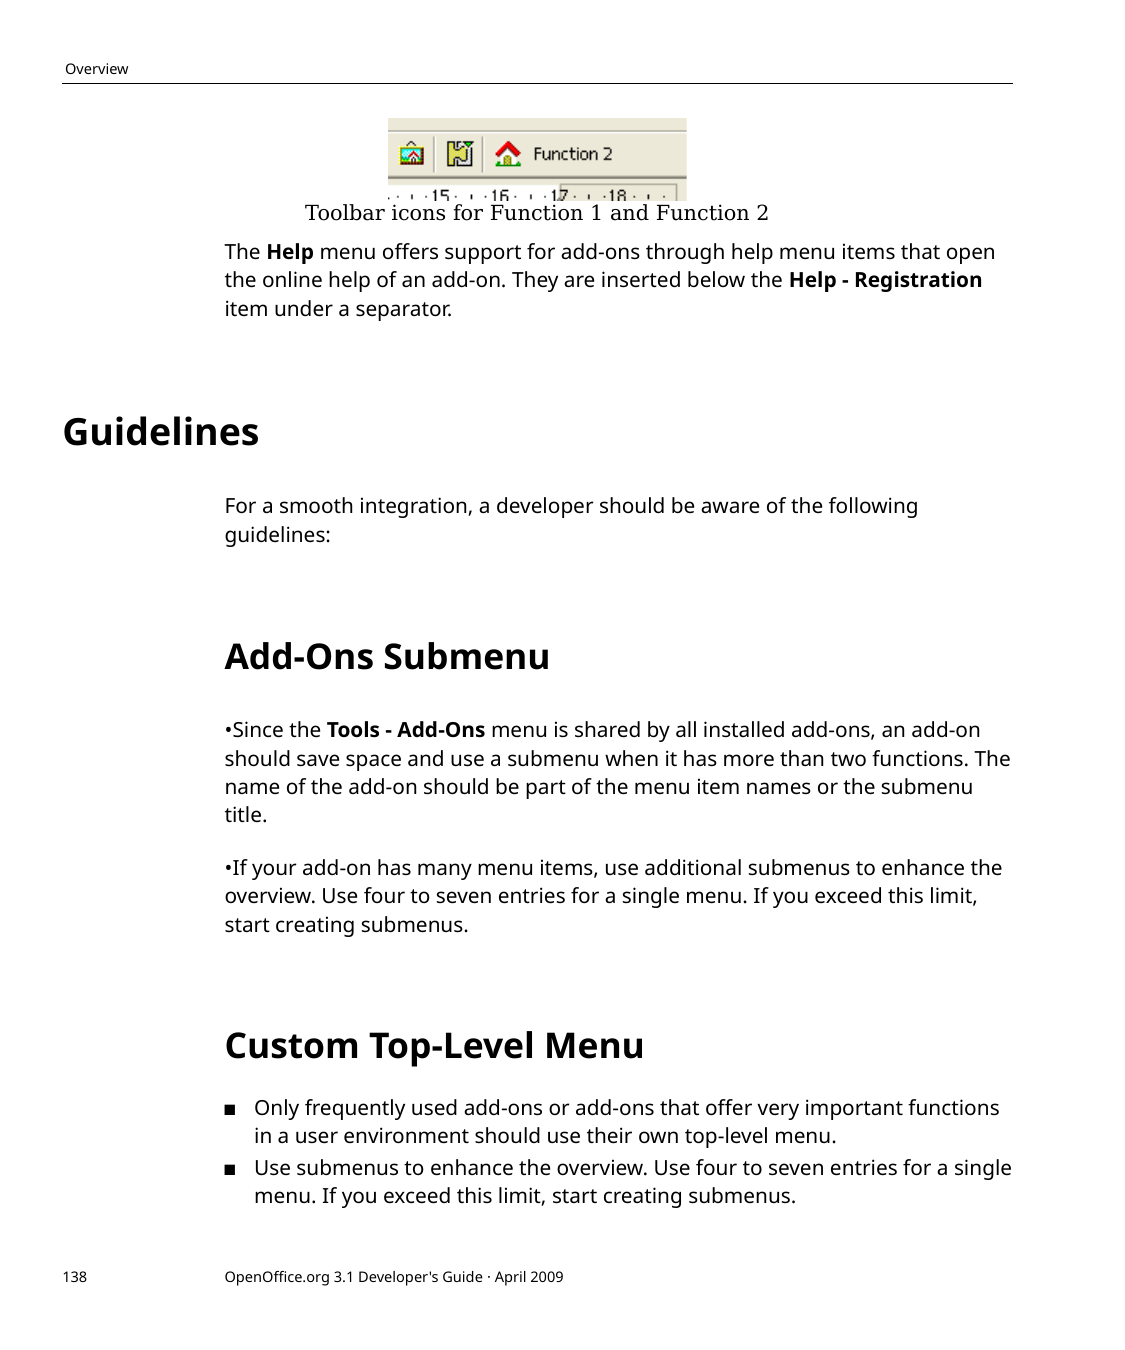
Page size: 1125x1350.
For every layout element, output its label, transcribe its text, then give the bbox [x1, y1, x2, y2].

list Use submenus to enhance the overview. Use four to seven entries for a single menu. If you exceed this limit, start creating submenus. [224, 1153, 1013, 1210]
list If your add-on has many menu items, use additional submenus to enhance the overview. Use four to seven entries for a single menu. If you exceed this limit, start creating submenus. [224, 853, 1013, 938]
text Toolbar icons for Function 1 and Function 2 [62, 201, 1013, 225]
subtitle Custom Top-Level Menu [224, 1021, 1013, 1069]
text For a smooth integration, a developer should be aware of the following guidelines: [224, 492, 1013, 548]
picture [388, 118, 687, 201]
subtitle Guidelines [62, 405, 1013, 456]
list Since the Tools - Add-Ons menu is shared by all installed add-ons, an add-on should save space and use a submenu when it has more than two functions. The name of the add-on should be part of the menu item names or the submenu title. [224, 715, 1013, 829]
list Only frequently used add-ons or add-ons that offer very important functions in a user environment should use their own top-level menu. [224, 1093, 1013, 1150]
subtitle Add-Ons Submenu [224, 631, 1013, 679]
text The Help menu offers support for add-ons through help menu items that open the online help of an add-on. They are inserted below the Help - Registration item under a separator. [224, 237, 1013, 322]
